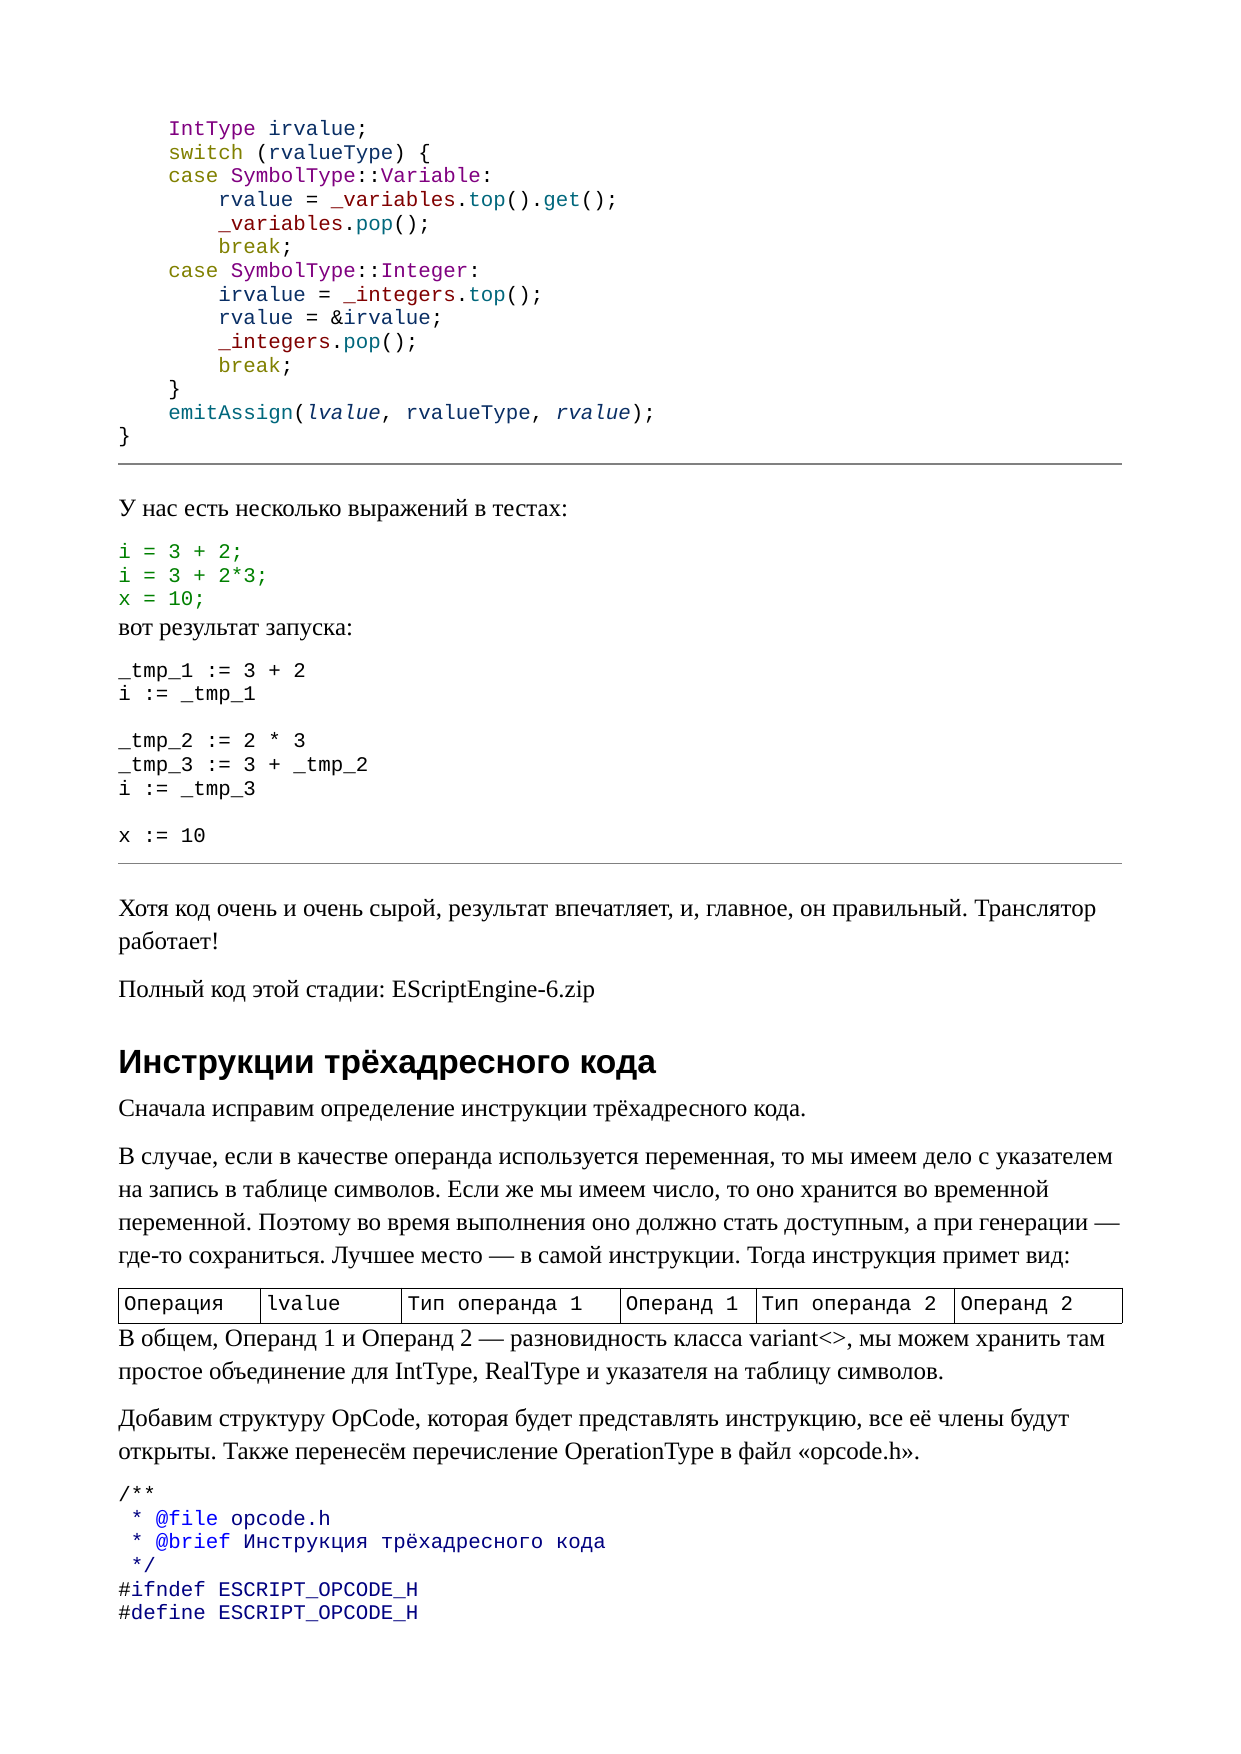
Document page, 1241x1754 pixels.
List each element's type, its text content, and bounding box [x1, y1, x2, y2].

text Хотя код очень и очень сырой, результат впечатляет, и, главное, он правильный. Транслятор работает! [118, 893, 1122, 955]
text rvalue = &irvalue; [118, 307, 1122, 331]
table_header Операция [119, 1289, 260, 1323]
text i = 3 + 2; [118, 541, 1122, 565]
text #ifndef ESCRIPT_OPCODE_H [118, 1579, 1122, 1602]
text В случае, если в качестве операнда используется переменная, то мы имеем дело с указателем на запись в таблице символов. Если же мы имеем число, то оно хранится во временной переменной. Поэтому во время выполнения оно должно стать доступным, а при генерации — где-то сохраниться. Лучшее место — в самой инструкции. Тогда инструкция примет вид: [118, 1141, 1122, 1269]
text case SymbolType::Integer: [118, 260, 1122, 284]
text * @brief Инструкция трёхадресного кода [118, 1531, 1122, 1555]
text _tmp_1 := 3 + 2 [118, 659, 1122, 683]
text */ [118, 1555, 1122, 1579]
text * @file opcode.h [118, 1508, 1122, 1531]
text У нас есть несколько выражений в тестах: [118, 493, 1122, 522]
text irvalue = _integers.top(); [118, 284, 1122, 307]
text вот результат запуска: [118, 612, 1122, 641]
text _variables.pop(); [118, 213, 1122, 236]
text break; [118, 354, 1122, 378]
text emitAssign(lvalue, rvalueType, rvalue); [118, 402, 1122, 426]
text #define ESCRIPT_OPCODE_H [118, 1602, 1122, 1626]
text /** [118, 1484, 1122, 1508]
subtitle Инструкции трёхадресного кода [118, 1042, 1122, 1081]
text } [118, 426, 1122, 449]
text x := 10 [118, 825, 1122, 849]
text В общем, Операнд 1 и Операнд 2 — разновидность класса variant<>, мы можем хранить там простое объединение для IntType, RealType и указателя на таблицу символов. [118, 1324, 1122, 1384]
text IntType irvalue; [118, 118, 1122, 142]
text i := _tmp_1 [118, 683, 1122, 707]
table_header Операнд 1 [621, 1289, 756, 1323]
text Сначала исправим определение инструкции трёхадресного кода. [118, 1093, 1122, 1122]
text i = 3 + 2*3; [118, 565, 1122, 588]
table_header Тип операнда 2 [757, 1289, 954, 1323]
text switch (rvalueType) { [118, 142, 1122, 165]
text _integers.pop(); [118, 331, 1122, 354]
table_header Тип операнда 1 [402, 1289, 620, 1323]
text i := _tmp_3 [118, 778, 1122, 801]
table_header Операнд 2 [955, 1289, 1122, 1323]
text rvalue = _variables.top().get(); [118, 189, 1122, 213]
table_header lvalue [261, 1289, 401, 1323]
text } [118, 378, 1122, 402]
text x = 10; [118, 588, 1122, 612]
text _tmp_3 := 3 + _tmp_2 [118, 754, 1122, 778]
text Добавим структуру OpCode, которая будет представлять инструкцию, все её члены будут открыты. Также перенесём перечисление OperationType в файл «opcode.h». [118, 1403, 1122, 1465]
text break; [118, 236, 1122, 260]
text case SymbolType::Variable: [118, 165, 1122, 189]
text _tmp_2 := 2 * 3 [118, 731, 1122, 754]
text Полный код этой стадии: EScriptEngine-6.zip [118, 974, 1122, 1002]
